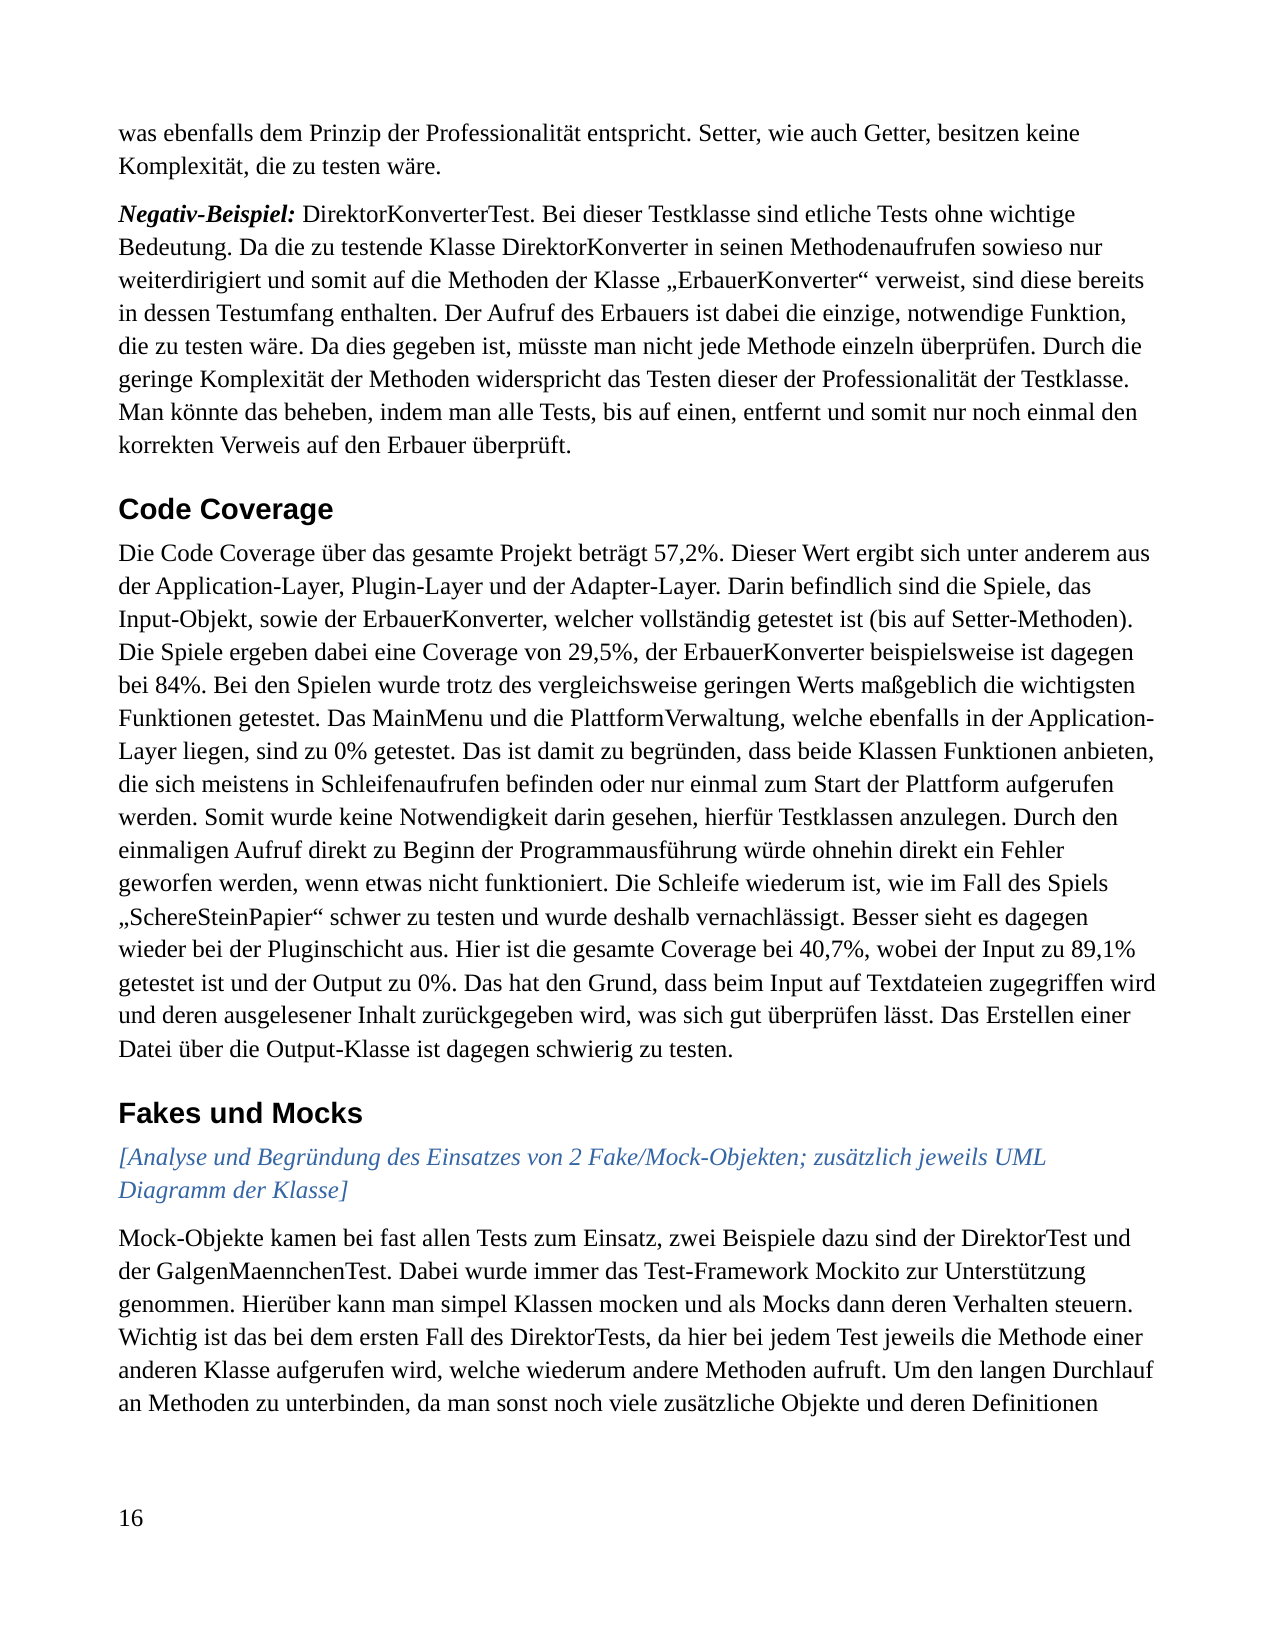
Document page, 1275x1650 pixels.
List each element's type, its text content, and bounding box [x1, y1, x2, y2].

text Mock-Objekte kamen bei fast allen Tests zum Einsatz, zwei Beispiele dazu sind der DirektorTest und der GalgenMaennchenTest. Dabei wurde immer das Test-Framework Mockito zur Unterstützung genommen. Hierüber kann man simpel Klassen mocken und als Mocks dann deren Verhalten steuern. Wichtig ist das bei dem ersten Fall des DirektorTests, da hier bei jedem Test jeweils die Methode einer anderen Klasse aufgerufen wird, welche wiederum andere Methoden aufruft. Um den langen Durchlauf an Methoden zu unterbinden, da man sonst noch viele zusätzliche Objekte und deren Definitionen [118, 1223, 1157, 1417]
text Die Code Coverage über das gesamte Projekt beträgt 57,2%. Dieser Wert ergibt sich unter anderem aus der Application-Layer, Plugin-Layer und der Adapter-Layer. Darin befindlich sind die Spiele, das Input-Objekt, sowie der ErbauerKonverter, welcher vollständig getestet ist (bis auf Setter-Methoden). Die Spiele ergeben dabei eine Coverage von 29,5%, der ErbauerKonverter beispielsweise ist dagegen bei 84%. Bei den Spielen wurde trotz des vergleichsweise geringen Werts maßgeblich die wichtigsten Funktionen getestet. Das MainMenu und die PlattformVerwaltung, welche ebenfalls in der Application-Layer liegen, sind zu 0% getestet. Das ist damit zu begründen, dass beide Klassen Funktionen anbieten, die sich meistens in Schleifenaufrufen befinden oder nur einmal zum Start der Plattform aufgerufen werden. Somit wurde keine Notwendigkeit darin gesehen, hierfür Testklassen anzulegen. Durch den einmaligen Aufruf direkt zu Beginn der Programmausführung würde ohnehin direkt ein Fehler geworfen werden, wenn etwas nicht funktioniert. Die Schleife wiederum ist, wie im Fall des Spiels „SchereSteinPapier“ schwer zu testen und wurde deshalb vernachlässigt. Besser sieht es dagegen wieder bei der Pluginschicht aus. Hier ist die gesamte Coverage bei 40,7%, wobei der Input zu 89,1% getestet ist und der Output zu 0%. Das hat den Grund, dass beim Input auf Textdateien zugegriffen wird und deren ausgelesener Inhalt zurückgegeben wird, was sich gut überprüfen lässt. Das Erstellen einer Datei über die Output-Klasse ist dagegen schwierig zu testen. [118, 538, 1157, 1062]
text Negativ-Beispiel: DirektorKonverterTest. Bei dieser Testklasse sind etliche Tests ohne wichtige Bedeutung. Da die zu testende Klasse DirektorKonverter in seinen Methodenaufrufen sowieso nur weiterdirigiert und somit auf die Methoden der Klasse „ErbauerKonverter“ verweist, sind diese bereits in dessen Testumfang enthalten. Der Aufruf des Erbauers ist dabei die einzige, notwendige Funktion, die zu testen wäre. Da dies gegeben ist, müsste man nicht jede Methode einzeln überprüfen. Durch die geringe Komplexität der Methoden widerspricht das Testen dieser der Professionalität der Testklasse. Man könnte das beheben, indem man alle Tests, bis auf einen, entfernt und somit nur noch einmal den korrekten Verweis auf den Erbauer überprüft. [118, 199, 1157, 459]
text was ebenfalls dem Prinzip der Professionalität entspricht. Setter, wie auch Getter, besitzen keine Komplexität, die zu testen wäre. [118, 118, 1157, 180]
subtitle Code Coverage [118, 492, 1157, 526]
subtitle Fakes und Mocks [118, 1096, 1157, 1129]
text [Analyse und Begründung des Einsatzes von 2 Fake/Mock-Objekten; zusätzlich jeweils UML Diagramm der Klasse] [118, 1142, 1157, 1204]
